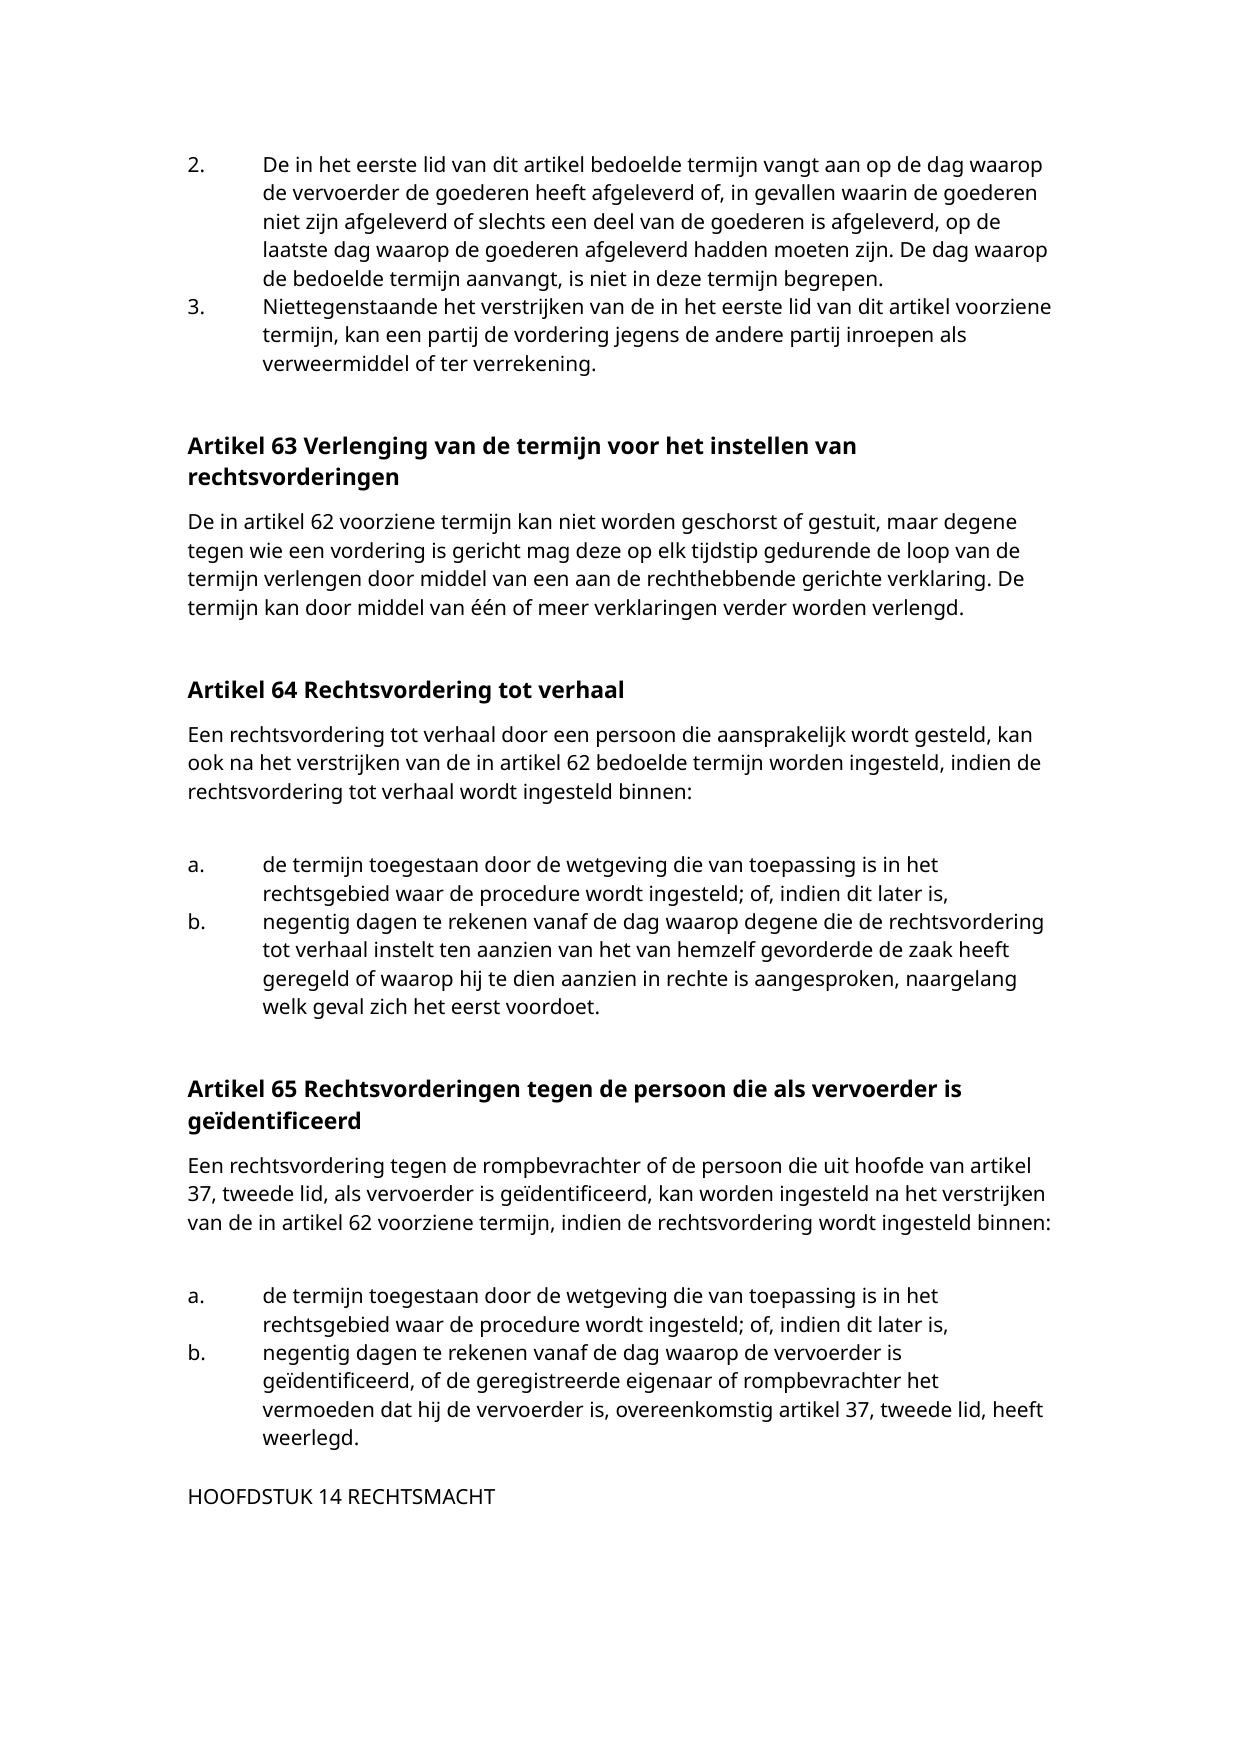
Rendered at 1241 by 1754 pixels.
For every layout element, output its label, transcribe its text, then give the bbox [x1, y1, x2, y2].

subtitle Artikel 63 Verlenging van de termijn voor het instellen van rechtsvorderingen [187, 430, 1053, 492]
text Een rechtsvordering tegen de rompbevrachter of de persoon die uit hoofde van artikel 37, tweede lid, als vervoerder is geïdentificeerd, kan worden ingesteld na het verstrijken van de in artikel 62 voorziene termijn, indien de rechtsvordering wordt ingesteld binnen: [187, 1151, 1053, 1236]
list negentig dagen te rekenen vanaf de dag waarop degene die de rechtsvordering tot verhaal instelt ten aanzien van het van hemzelf gevorderde de zaak heeft geregeld of waarop hij te dien aanzien in rechte is aangesproken, naargelang welk geval zich het eerst voordoet. [187, 907, 1053, 1021]
subtitle Artikel 64 Rechtsvordering tot verhaal [187, 674, 1053, 705]
list De in het eerste lid van dit artikel bedoelde termijn vangt aan op de dag waarop de vervoerder de goederen heeft afgeleverd of, in gevallen waarin de goederen niet zijn afgeleverd of slechts een deel van de goederen is afgeleverd, op de laatste dag waarop de goederen afgeleverd hadden moeten zijn. De dag waarop de bedoelde termijn aanvangt, is niet in deze termijn begrepen. [187, 150, 1053, 292]
text Een rechtsvordering tot verhaal door een persoon die aansprakelijk wordt gesteld, kan ook na het verstrijken van de in artikel 62 bedoelde termijn worden ingesteld, indien de rechtsvordering tot verhaal wordt ingesteld binnen: [187, 720, 1053, 805]
list Niettegenstaande het verstrijken van de in het eerste lid van dit artikel voorziene termijn, kan een partij de vordering jegens de andere partij inroepen als verweermiddel of ter verrekening. [187, 292, 1053, 377]
subtitle Artikel 65 Rechtsvorderingen tegen de persoon die als vervoerder is geïdentificeerd [187, 1073, 1053, 1136]
list de termijn toegestaan door de wetgeving die van toepassing is in het rechtsgebied waar de procedure wordt ingesteld; of, indien dit later is, [187, 850, 1053, 907]
subtitle HOOFDSTUK 14 RECHTSMACHT [187, 1482, 1053, 1510]
list negentig dagen te rekenen vanaf de dag waarop de vervoerder is geïdentificeerd, of de geregistreerde eigenaar of rompbevrachter het vermoeden dat hij de vervoerder is, overeenkomstig artikel 37, tweede lid, heeft weerlegd. [187, 1338, 1053, 1452]
text De in artikel 62 voorziene termijn kan niet worden geschorst of gestuit, maar degene tegen wie een vordering is gericht mag deze op elk tijdstip gedurende de loop van de termijn verlengen door middel van een aan de rechthebbende gerichte verklaring. De termijn kan door middel van één of meer verklaringen verder worden verlengd. [187, 507, 1053, 621]
list de termijn toegestaan door de wetgeving die van toepassing is in het rechtsgebied waar de procedure wordt ingesteld; of, indien dit later is, [187, 1281, 1053, 1338]
